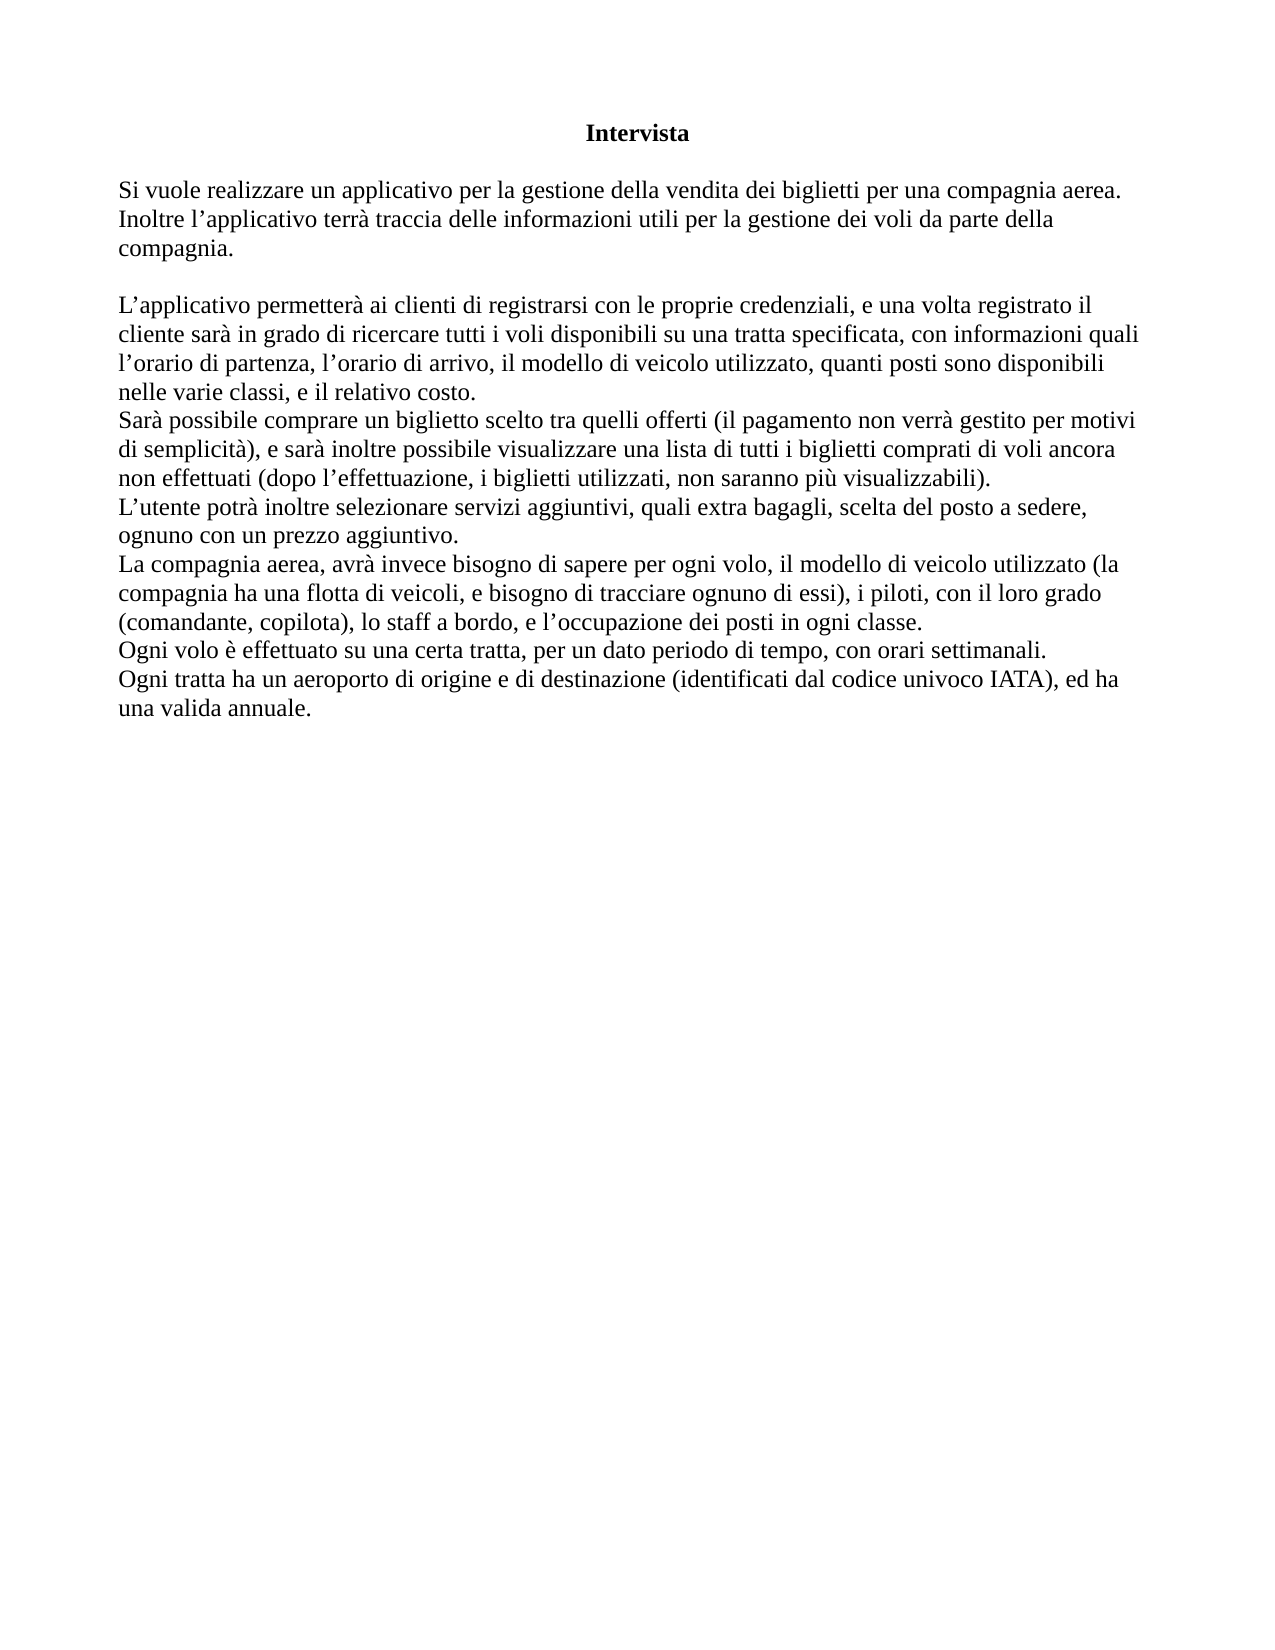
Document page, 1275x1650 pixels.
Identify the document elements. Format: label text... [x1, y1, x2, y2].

text Ogni volo è effettuato su una certa tratta, per un dato periodo di tempo, con orari settimanali. [118, 636, 1157, 664]
text L’utente potrà inoltre selezionare servizi aggiuntivi, quali extra bagagli, scelta del posto a sedere, ognuno con un prezzo aggiuntivo. [118, 492, 1157, 549]
text Sarà possibile comprare un biglietto scelto tra quelli offerti (il pagamento non verrà gestito per motivi di semplicità), e sarà inoltre possibile visualizzare una lista di tutti i biglietti comprati di voli ancora non effettuati (dopo l’effettuazione, i biglietti utilizzati, non saranno più visualizzabili). [118, 406, 1157, 492]
text Intervista [118, 118, 1157, 147]
text La compagnia aerea, avrà invece bisogno di sapere per ogni volo, il modello di veicolo utilizzato (la compagnia ha una flotta di veicoli, e bisogno di tracciare ognuno di essi), i piloti, con il loro grado (comandante, copilota), lo staff a bordo, e l’occupazione dei posti in ogni classe. [118, 549, 1157, 636]
text Ogni tratta ha un aeroporto di origine e di destinazione (identificati dal codice univoco IATA), ed ha una valida annuale. [118, 664, 1157, 722]
text L’applicativo permetterà ai clienti di registrarsi con le proprie credenziali, e una volta registrato il cliente sarà in grado di ricercare tutti i voli disponibili su una tratta specificata, con informazioni quali l’orario di partenza, l’orario di arrivo, il modello di veicolo utilizzato, quanti posti sono disponibili nelle varie classi, e il relativo costo. [118, 291, 1157, 406]
text Si vuole realizzare un applicativo per la gestione della vendita dei biglietti per una compagnia aerea. Inoltre l’applicativo terrà traccia delle informazioni utili per la gestione dei voli da parte della compagnia. [118, 176, 1157, 262]
